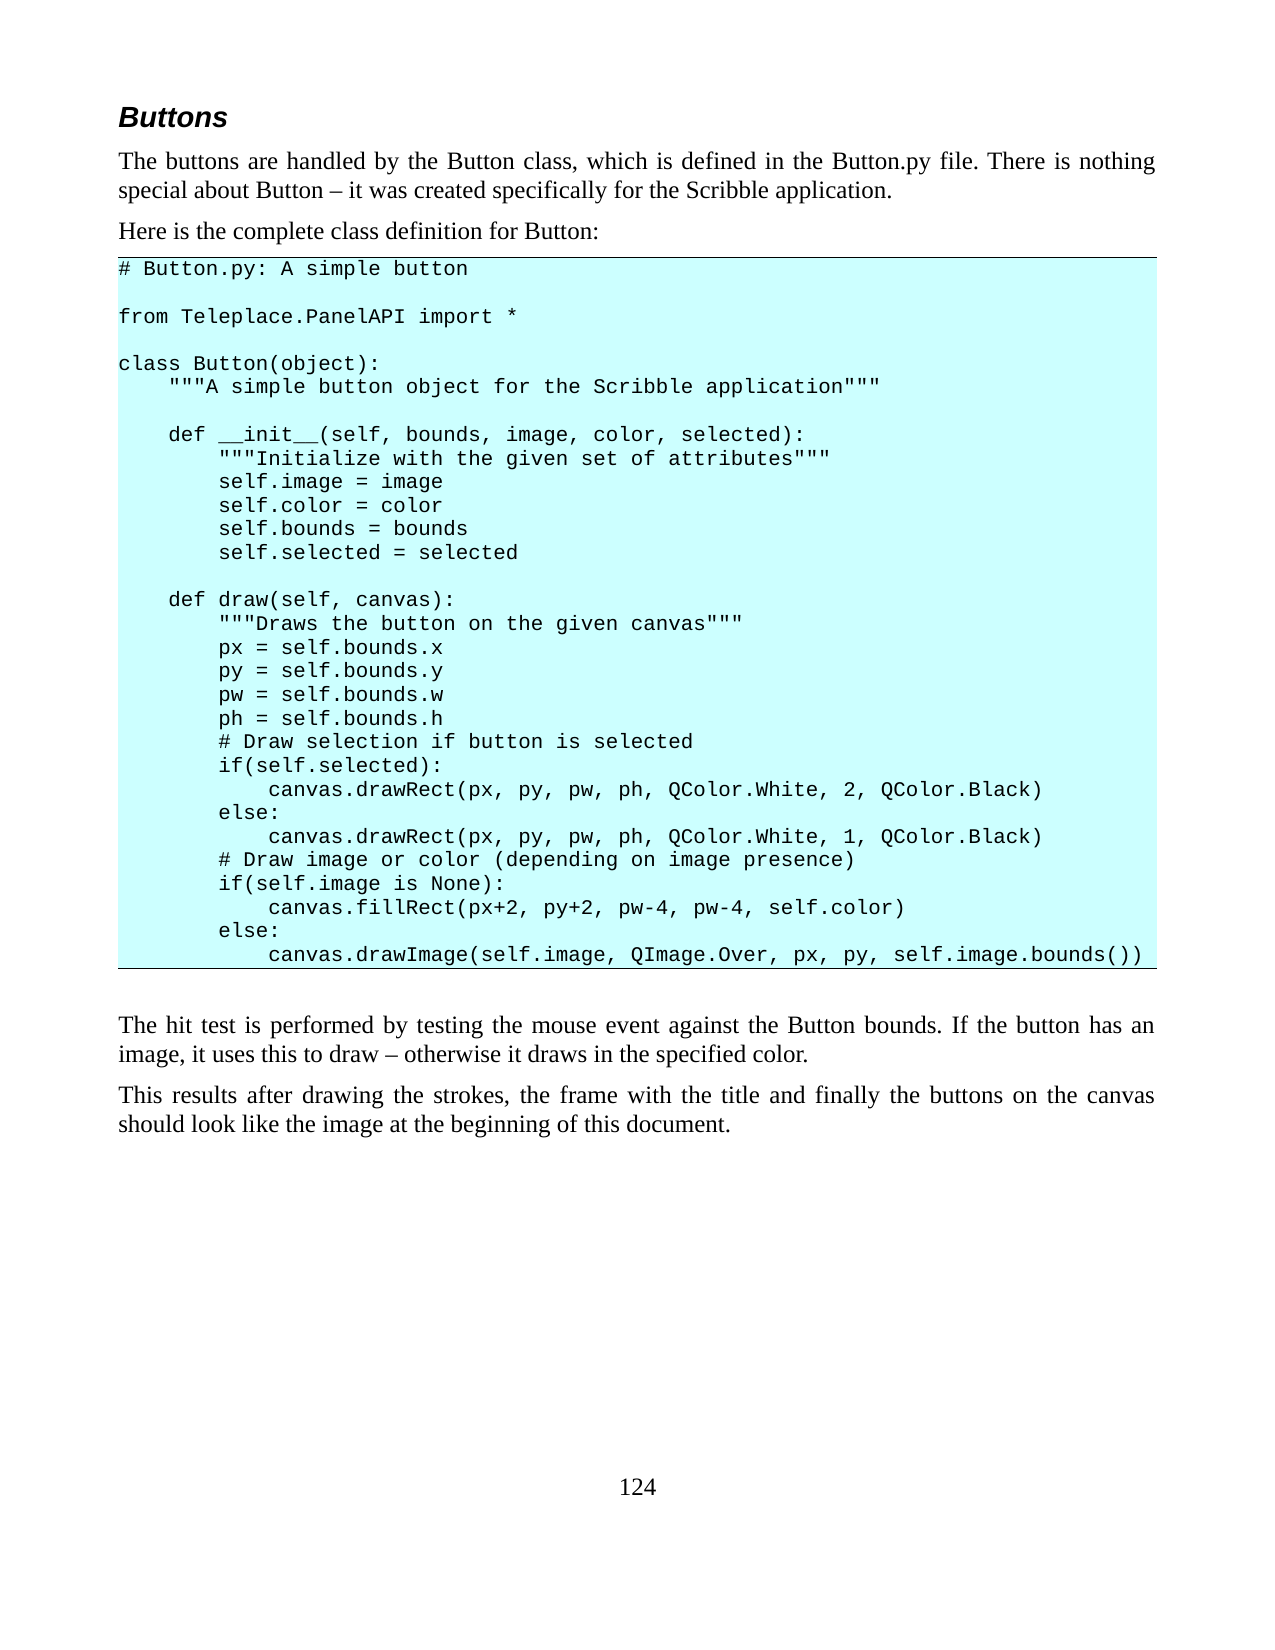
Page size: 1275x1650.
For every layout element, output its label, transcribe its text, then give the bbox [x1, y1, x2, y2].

text class Button(object): [118, 353, 1157, 377]
text """A simple button object for the Scribble application""" [118, 377, 1157, 400]
text self.image = image [118, 471, 1157, 495]
text if(self.image is None): [118, 873, 1157, 897]
text def draw(self, canvas): [118, 589, 1157, 613]
text self.selected = selected [118, 542, 1157, 566]
text The buttons are handled by the Button class, which is defined in the Button.py file. There is nothing special about Button – it was created specifically for the Scribble application. [118, 146, 1157, 203]
text The hit test is performed by testing the mouse event against the Button bounds. If the button has an image, it uses this to draw – otherwise it draws in the specified color. [118, 1010, 1157, 1067]
text px = self.bounds.x [118, 637, 1157, 660]
text canvas.drawImage(self.image, QImage.Over, px, py, self.image.bounds()) [118, 943, 1157, 968]
text def __init__(self, bounds, image, color, selected): [118, 424, 1157, 447]
text # Draw image or color (depending on image presence) [118, 849, 1157, 873]
text canvas.drawRect(px, py, pw, ph, QColor.White, 1, QColor.Black) [118, 826, 1157, 849]
text from Teleplace.PanelAPI import * [118, 306, 1157, 329]
text This results after drawing the strokes, the frame with the title and finally the buttons on the canvas should look like the image at the beginning of this document. [118, 1080, 1157, 1137]
text canvas.drawRect(px, py, pw, ph, QColor.White, 2, QColor.Black) [118, 778, 1157, 802]
text ph = self.bounds.h [118, 708, 1157, 731]
text else: [118, 802, 1157, 826]
text # Draw selection if button is selected [118, 731, 1157, 755]
text """Draws the button on the given canvas""" [118, 613, 1157, 637]
subtitle Buttons [118, 100, 1157, 133]
text pw = self.bounds.w [118, 684, 1157, 708]
text if(self.selected): [118, 755, 1157, 778]
text # Button.py: A simple button [118, 258, 1157, 282]
text canvas.fillRect(px+2, py+2, pw-4, pw-4, self.color) [118, 897, 1157, 920]
text self.color = color [118, 495, 1157, 518]
text """Initialize with the given set of attributes""" [118, 447, 1157, 471]
text self.bounds = bounds [118, 518, 1157, 542]
text else: [118, 920, 1157, 943]
text py = self.bounds.y [118, 660, 1157, 684]
text Here is the complete class definition for Button: [118, 216, 1157, 245]
